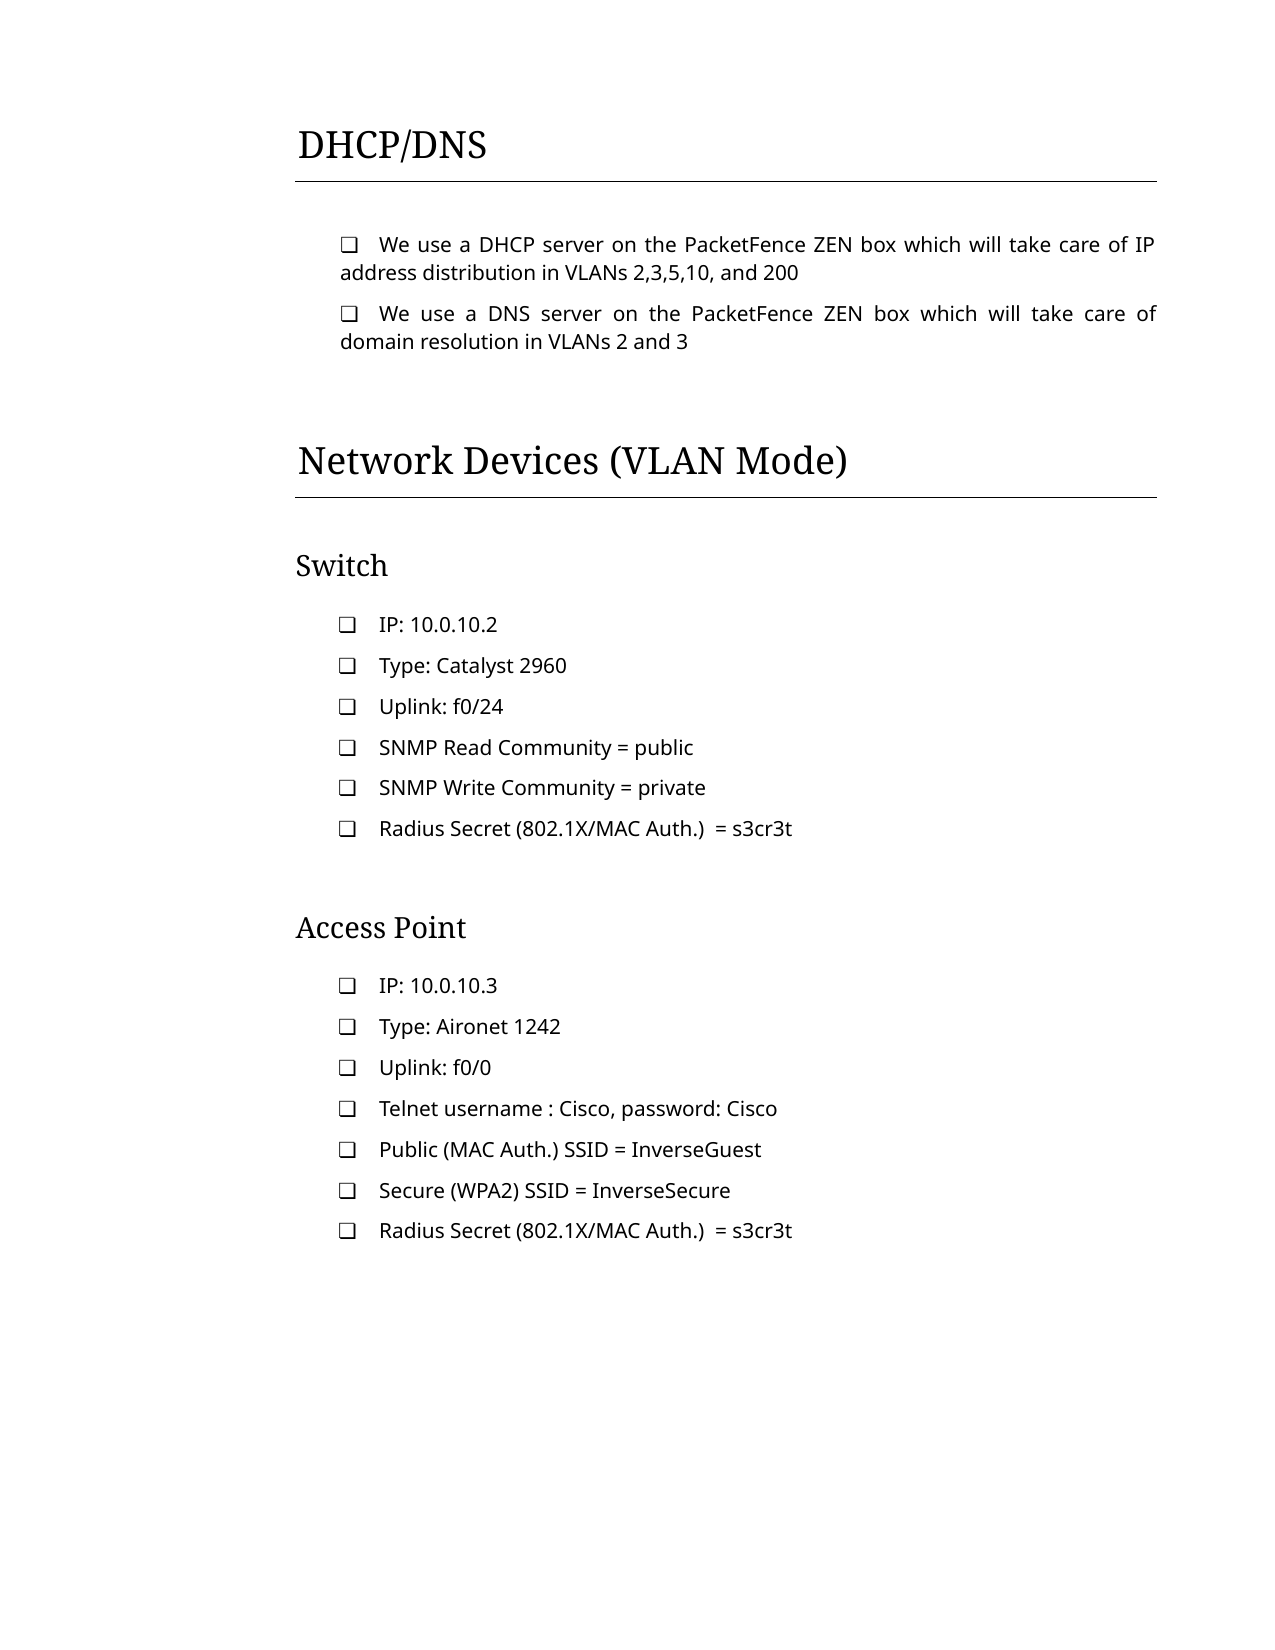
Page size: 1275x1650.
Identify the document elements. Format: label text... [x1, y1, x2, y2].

list ❏ Type: Aironet 1242 [338, 1012, 1157, 1041]
list ❏ Secure (WPA2) SSID = InverseSecure [338, 1176, 1157, 1204]
list ❏ Uplink: f0/24 [338, 692, 1157, 720]
list ❏ Public (MAC Auth.) SSID = InverseGuest [338, 1135, 1157, 1163]
list ❏ We use a DNS server on the PacketFence ZEN box which will take care of domain resolution in VLANs 2 and 3 [340, 299, 1157, 356]
subtitle DHCP/DNS [295, 118, 1157, 181]
list ❏ SNMP Read Community = public [338, 733, 1157, 761]
list ❏ Radius Secret (802.1X/MAC Auth.) = s3cr3t [338, 814, 1157, 843]
list ❏ SNMP Write Community = private [338, 773, 1157, 802]
subtitle Access Point [295, 907, 1157, 947]
list ❏ IP: 10.0.10.2 [338, 610, 1157, 638]
list ❏ IP: 10.0.10.3 [338, 972, 1157, 1000]
list ❏ Radius Secret (802.1X/MAC Auth.) = s3cr3t [338, 1217, 1157, 1245]
subtitle Network Devices (VLAN Mode) [295, 434, 1157, 497]
list ❏ Uplink: f0/0 [338, 1053, 1157, 1082]
subtitle Switch [295, 546, 1157, 585]
list ❏ We use a DHCP server on the PacketFence ZEN box which will take care of IP address distribution in VLANs 2,3,5,10, and 200 [340, 230, 1157, 287]
list ❏ Type: Catalyst 2960 [338, 651, 1157, 679]
list ❏ Telnet username : Cisco, password: Cisco [338, 1094, 1157, 1123]
